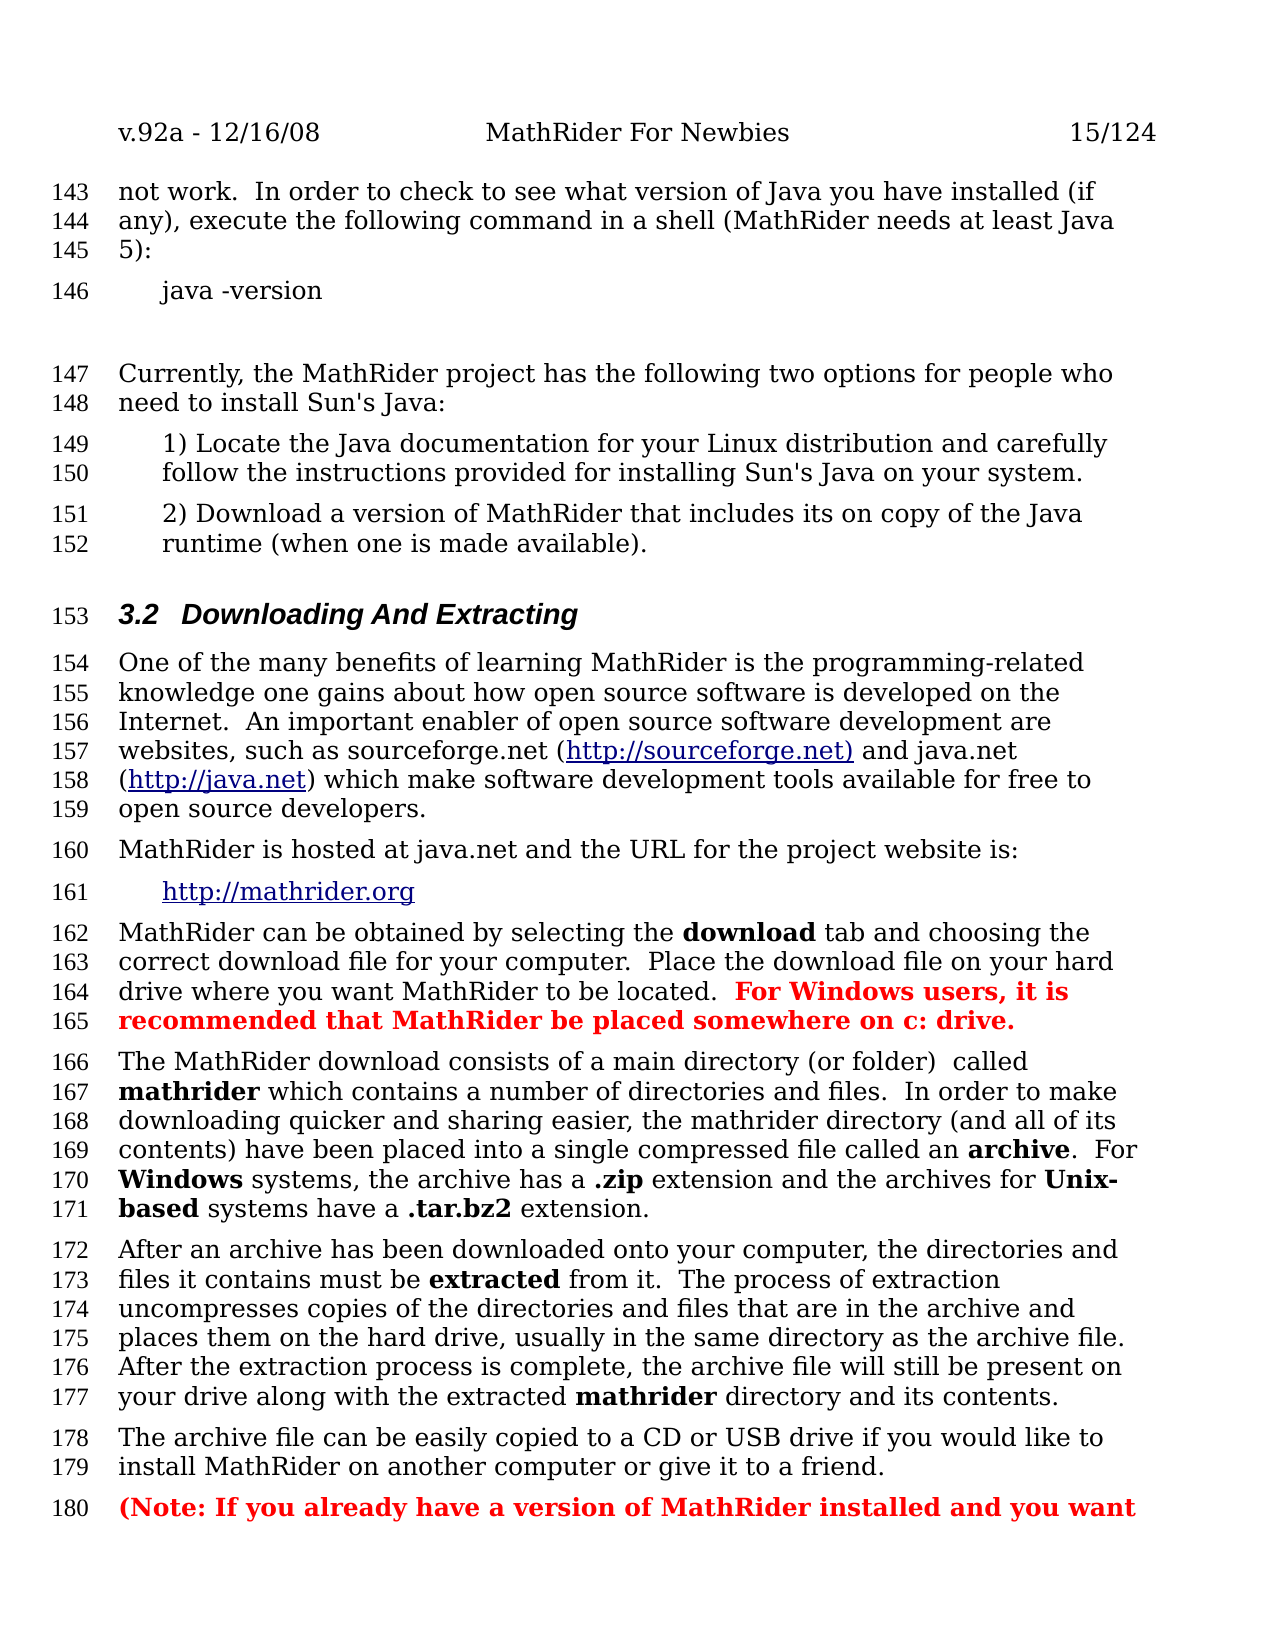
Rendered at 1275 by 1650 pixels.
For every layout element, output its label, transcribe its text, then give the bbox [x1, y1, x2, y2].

text The MathRider download consists of a main directory (or folder) called mathrider which contains a number of directories and files. In order to make downloading quicker and sharing easier, the mathrider directory (and all of its contents) have been placed into a single compressed file called an archive. For Windows systems, the archive has a .zip extension and the archives for Unix-based systems have a .tar.bz2 extension. [118, 1048, 1157, 1223]
text not work. In order to check to see what version of Java you have installed (if any), execute the following command in a shell (MathRider needs at least Java 5): [118, 177, 1157, 264]
text java -version [162, 276, 1157, 306]
text The archive file can be easily copied to a CD or USB drive if you would like to install MathRider on another computer or give it to a friend. [118, 1423, 1157, 1481]
text 2) Download a version of MathRider that includes its on copy of the Java runtime (when one is made available). [162, 500, 1157, 558]
text One of the many benefits of learning MathRider is the programming-related knowledge one gains about how open source software is developed on the Internet. An important enabler of open source software development are websites, such as sourceforge.net (http://sourceforge.net) and java.net (http://java.net) which make software development tools available for free to open source developers. [118, 649, 1157, 824]
subtitle Downloading And Extracting [118, 597, 1157, 631]
text After an archive has been downloaded onto your computer, the directories and files it contains must be extracted from it. The process of extraction uncompresses copies of the directories and files that are in the archive and places them on the hard drive, usually in the same directory as the archive file. After the extraction process is complete, the archive file will still be present on your drive along with the extracted mathrider directory and its contents. [118, 1236, 1157, 1411]
text 1) Locate the Java documentation for your Linux distribution and carefully follow the instructions provided for installing Sun's Java on your system. [162, 429, 1157, 488]
text MathRider is hosted at java.net and the URL for the project website is: [118, 836, 1157, 865]
text (Note: If you already have a version of MathRider installed and you want [118, 1493, 1157, 1523]
text Currently, the MathRider project has the following two options for people who need to install Sun's Java: [118, 359, 1157, 417]
text MathRider can be obtained by selecting the download tab and choosing the correct download file for your computer. Place the download file on your hard drive where you want MathRider to be located. For Windows users, it is recommended that MathRider be placed somewhere on c: drive. [118, 918, 1157, 1036]
text http://mathrider.org [162, 877, 1157, 906]
